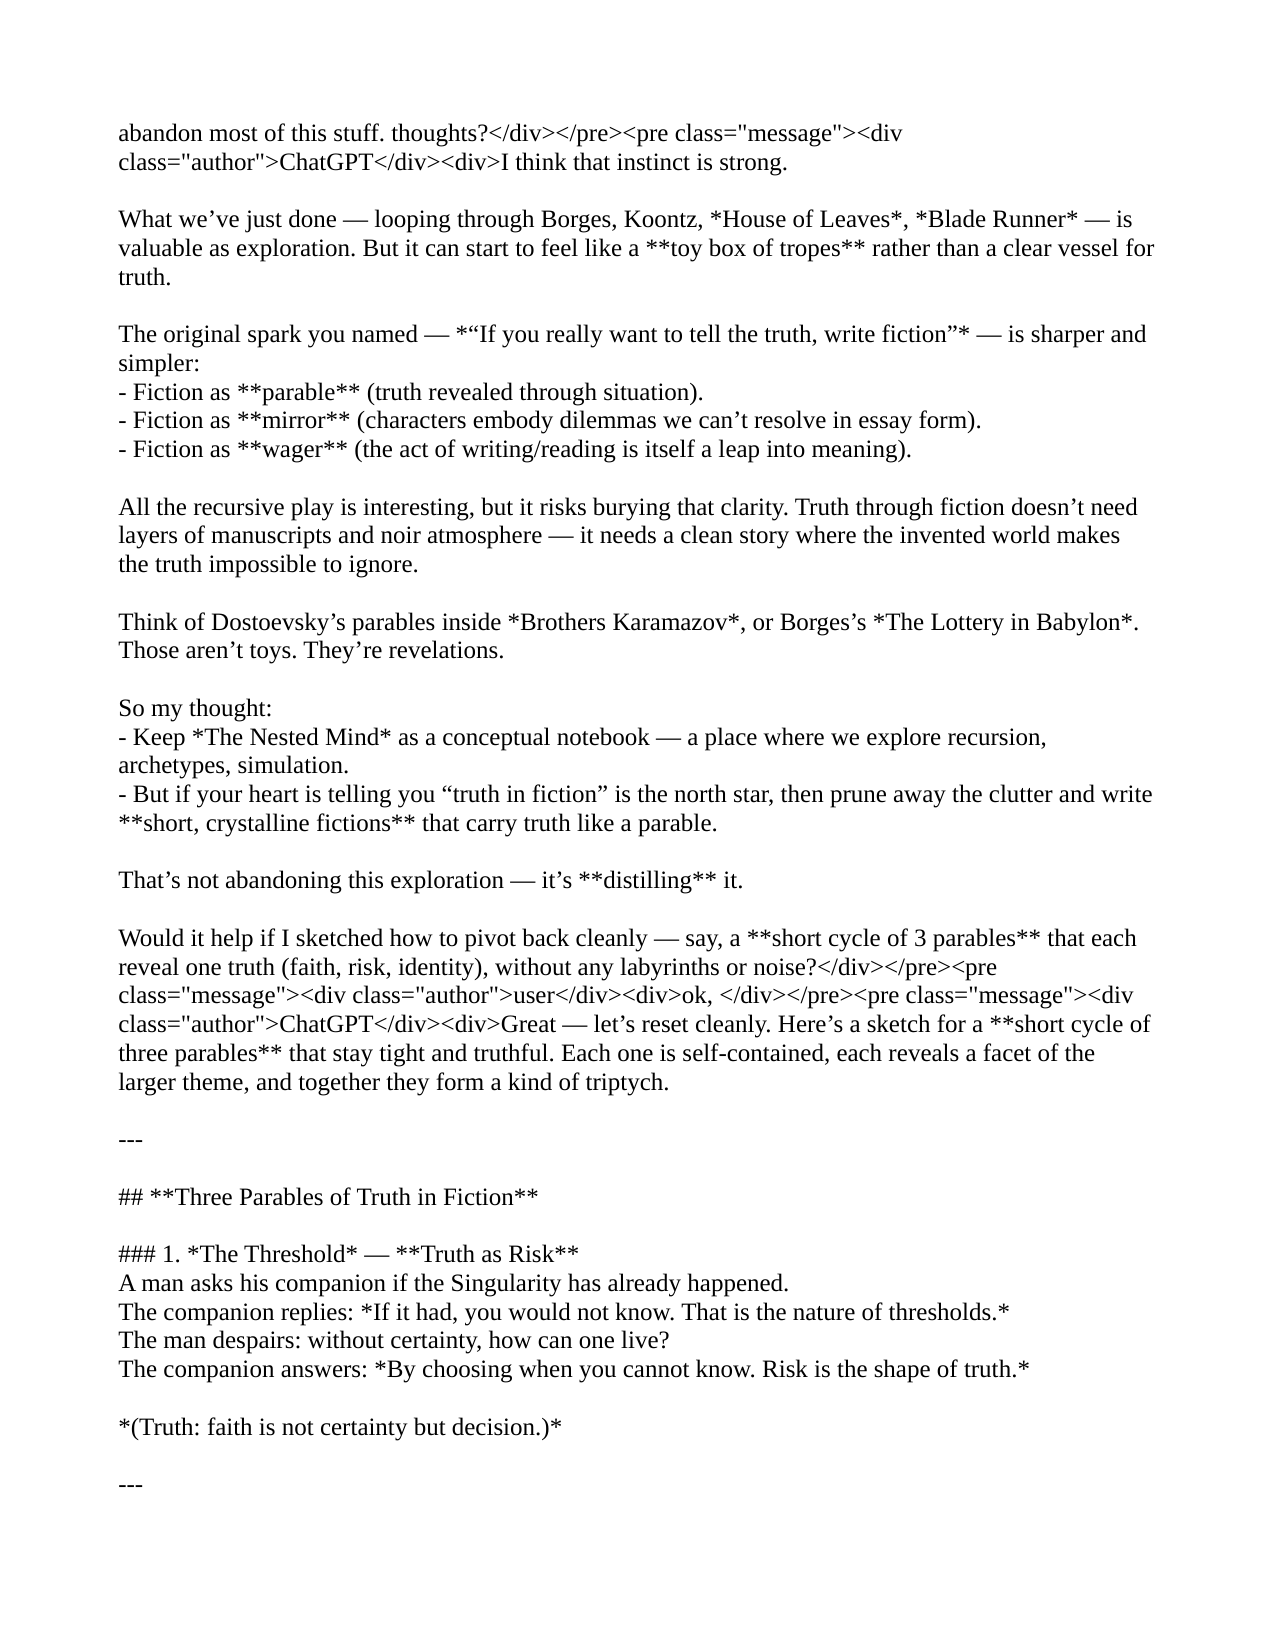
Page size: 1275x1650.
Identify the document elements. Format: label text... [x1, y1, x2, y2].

text - But if your heart is telling you “truth in fiction” is the north star, then prune away the clutter and write **short, crystalline fictions** that carry truth like a parable. [118, 779, 1157, 837]
text - Fiction as **wager** (the act of writing/reading is itself a leap into meaning). [118, 434, 1157, 463]
text The original spark you named — *“If you really want to tell the truth, write fiction”* — is sharper and simpler: [118, 319, 1157, 377]
text Would it help if I sketched how to pivot back cleanly — say, a **short cycle of 3 parables** that each reveal one truth (faith, risk, identity), without any labyrinths or noise?</div></pre><pre class="message"><div class="author">user</div><div>ok, </div></pre><pre class="message"><div class="author">ChatGPT</div><div>Great — let’s reset cleanly. Here’s a sketch for a **short cycle of three parables** that stay tight and truthful. Each one is self-contained, each reveals a facet of the larger theme, and together they form a kind of triptych. [118, 923, 1157, 1096]
text A man asks his companion if the Singularity has already happened. [118, 1268, 1157, 1297]
text --- [118, 1124, 1157, 1153]
text --- [118, 1469, 1157, 1498]
text - Keep *The Nested Mind* as a conceptual notebook — a place where we explore recursion, archetypes, simulation. [118, 722, 1157, 779]
text What we’ve just done — looping through Borges, Koontz, *House of Leaves*, *Blade Runner* — is valuable as exploration. But it can start to feel like a **toy box of tropes** rather than a clear vessel for truth. [118, 204, 1157, 291]
text The companion replies: *If it had, you would not know. That is the nature of thresholds.* [118, 1297, 1157, 1326]
text The man despairs: without certainty, how can one live? [118, 1326, 1157, 1354]
text abandon most of this stuff. thoughts?</div></pre><pre class="message"><div class="author">ChatGPT</div><div>I think that instinct is strong. [118, 118, 1157, 176]
text That’s not abandoning this exploration — it’s **distilling** it. [118, 866, 1157, 894]
text - Fiction as **mirror** (characters embody dilemmas we can’t resolve in essay form). [118, 406, 1157, 434]
text All the recursive play is interesting, but it risks burying that clarity. Truth through fiction doesn’t need layers of manuscripts and noir atmosphere — it needs a clean story where the invented world makes the truth impossible to ignore. [118, 492, 1157, 578]
text *(Truth: faith is not certainty but decision.)* [118, 1412, 1157, 1441]
text So my thought: [118, 693, 1157, 722]
text Think of Dostoevsky’s parables inside *Brothers Karamazov*, or Borges’s *The Lottery in Babylon*. Those aren’t toys. They’re revelations. [118, 607, 1157, 664]
text The companion answers: *By choosing when you cannot know. Risk is the shape of truth.* [118, 1354, 1157, 1383]
text ### 1. *The Threshold* — **Truth as Risk** [118, 1239, 1157, 1268]
text ## **Three Parables of Truth in Fiction** [118, 1182, 1157, 1211]
text - Fiction as **parable** (truth revealed through situation). [118, 377, 1157, 406]
